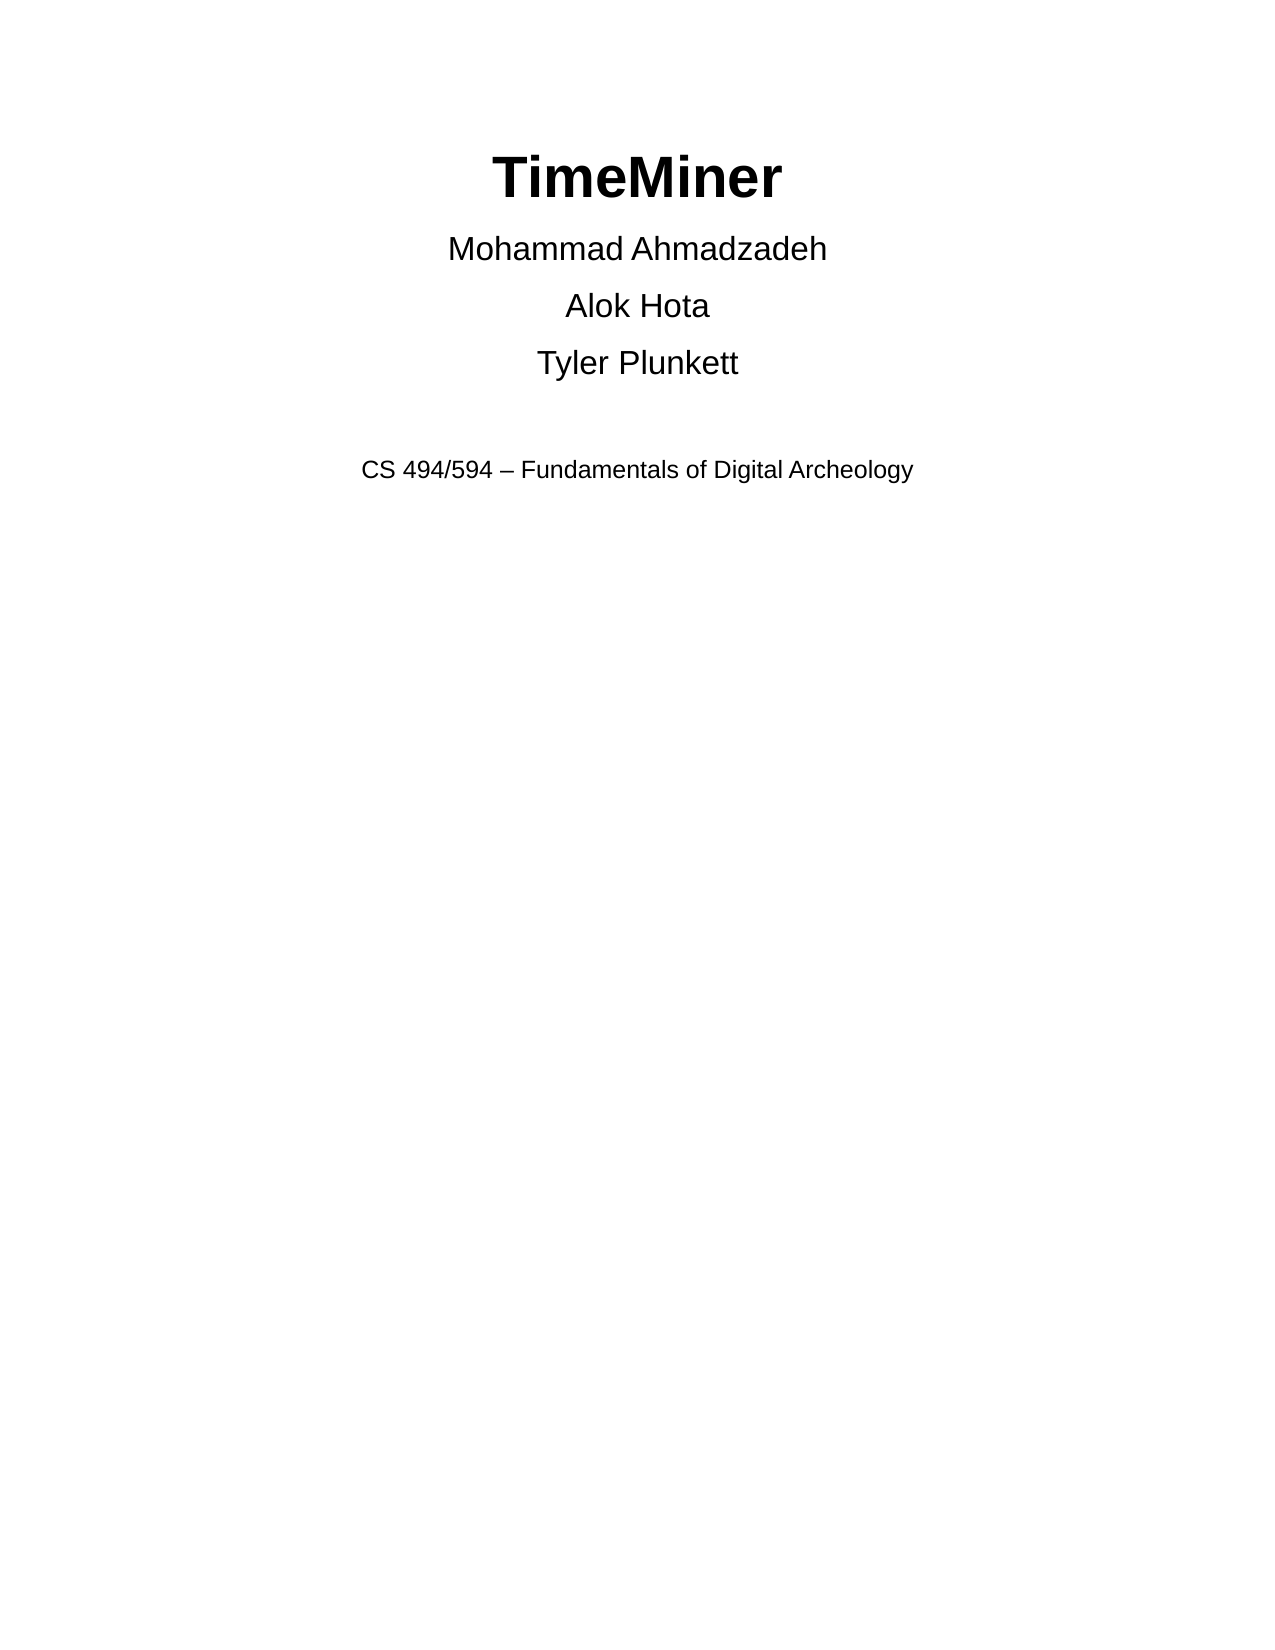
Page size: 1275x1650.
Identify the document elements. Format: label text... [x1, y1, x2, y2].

subtitle Alok Hota [118, 286, 1157, 324]
subtitle Mohammad Ahmadzadeh [118, 229, 1157, 267]
text CS 494/594 – Fundamentals of Digital Archeology [118, 455, 1157, 483]
subtitle Tyler Plunkett [118, 343, 1157, 382]
title TimeMiner [118, 143, 1157, 210]
